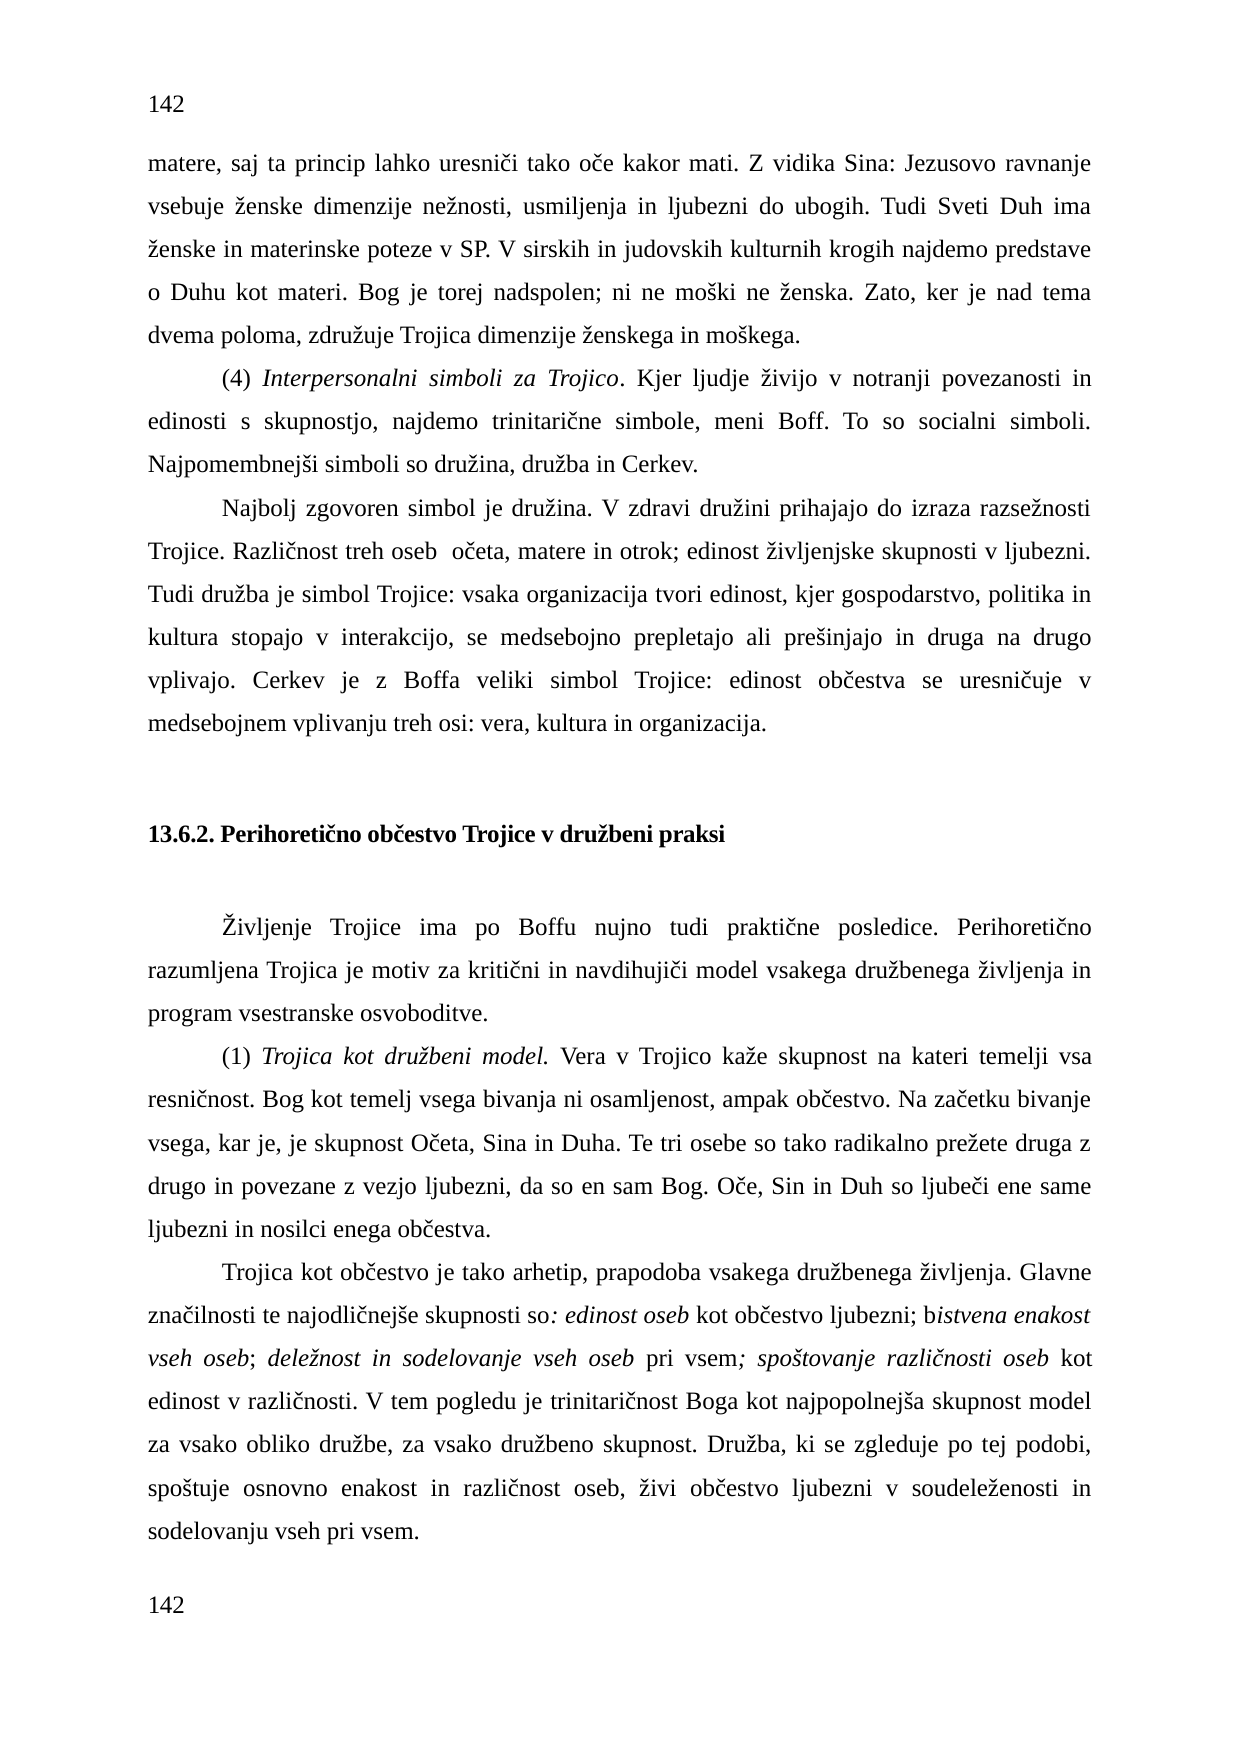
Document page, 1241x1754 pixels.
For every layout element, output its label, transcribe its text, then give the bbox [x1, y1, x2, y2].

text (1) Trojica kot družbeni model. Vera v Trojico kaže skupnost na kateri temelji vsa resničnost. Bog kot temelj vsega bivanja ni osamljenost, ampak občestvo. Na začetku bivanje vsega, kar je, je skupnost Očeta, Sina in Duha. Te tri osebe so tako radikalno prežete druga z drugo in povezane z vezjo ljubezni, da so en sam Bog. Oče, Sin in Duh so ljubeči ene same ljubezni in nosilci enega občestva. [148, 1041, 1092, 1243]
text Najbolj zgovoren simbol je družina. V zdravi družini prihajajo do izraza razsežnosti Trojice. Različnost treh oseb očeta, matere in otrok; edinost življenjske skupnosti v ljubezni. Tudi družba je simbol Trojice: vsaka organizacija tvori edinost, kjer gospodarstvo, politika in kultura stopajo v interakcijo, se medsebojno prepletajo ali prešinjajo in druga na drugo vplivajo. Cerkev je z Boffa veliki simbol Trojice: edinost občestva se uresničuje v medsebojnem vplivanju treh osi: vera, kultura in organizacija. [148, 493, 1092, 737]
text (4) Interpersonalni simboli za Trojico. Kjer ljudje živijo v notranji povezanosti in edinosti s skupnostjo, najdemo trinitarične simbole, meni Boff. To so socialni simboli. Najpomembnejši simboli so družina, družba in Cerkev. [148, 363, 1092, 478]
text Življenje Trojice ima po Boffu nujno tudi praktične posledice. Perihoretično razumljena Trojica je motiv za kritični in navdihujiči model vsakega družbenega življenja in program vsestranske osvoboditve. [148, 912, 1092, 1027]
text matere, saj ta princip lahko uresniči tako oče kakor mati. Z vidika Sina: Jezusovo ravnanje vsebuje ženske dimenzije nežnosti, usmiljenja in ljubezni do ubogih. Tudi Sveti Duh ima ženske in materinske poteze v SP. V sirskih in judovskih kulturnih krogih najdemo predstave o Duhu kot materi. Bog je torej nadspolen; ni ne moški ne ženska. Zato, ker je nad tema dvema poloma, združuje Trojica dimenzije ženskega in moškega. [148, 148, 1092, 349]
text Trojica kot občestvo je tako arhetip, prapodoba vsakega družbenega življenja. Glavne značilnosti te najodličnejše skupnosti so: edinost oseb kot občestvo ljubezni; bistvena enakost vseh oseb; deležnost in sodelovanje vseh oseb pri vsem; spoštovanje različnosti oseb kot edinost v različnosti. V tem pogledu je trinitaričnost Boga kot najpopolnejša skupnost model za vsako obliko družbe, za vsako družbeno skupnost. Družba, ki se zgleduje po tej podobi, spoštuje osnovno enakost in različnost oseb, živi občestvo ljubezni v soudeleženosti in sodelovanju vseh pri vsem. [148, 1257, 1092, 1544]
subtitle 13.6.2. Perihoretično občestvo Trojice v družbeni praksi [148, 819, 1092, 848]
